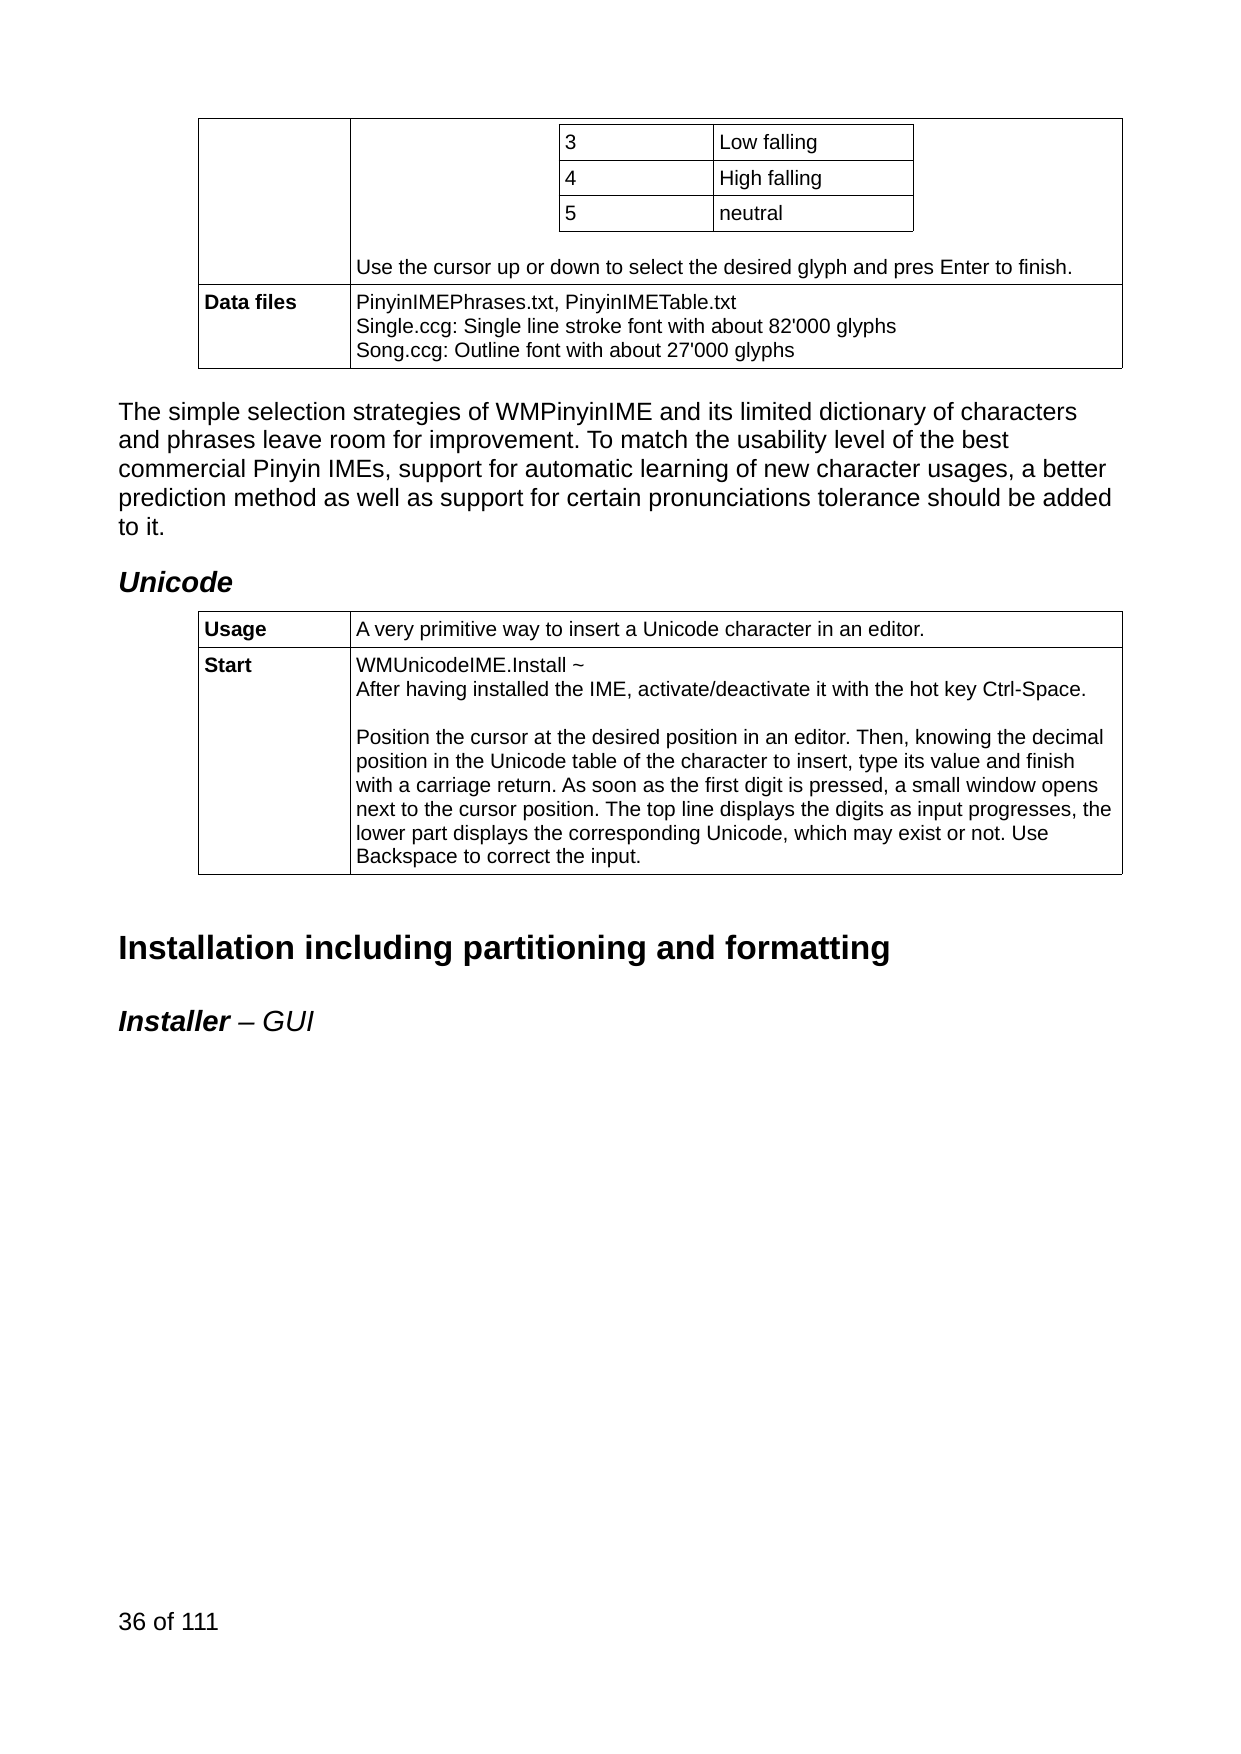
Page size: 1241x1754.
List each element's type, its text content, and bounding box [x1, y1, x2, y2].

subtitle Installer – GUI [118, 1004, 1122, 1038]
table_header Usage [199, 612, 350, 647]
subtitle Installation including partitioning and formatting [118, 928, 1122, 967]
table_cell WMUnicodeIME.Install ~ After having installed the IME, activate/deactivate it with the hot key Ctrl-Space. Position the cursor at the desired position in an editor. Then, knowing the decimal position in the Unicode table of the character to insert, type its value and finish with a carriage return. As soon as the first digit is pressed, a small window opens next to the cursor position. The top line displays the digits as input progresses, the lower part displays the corresponding Unicode, which may exist or not. Use Backspace to correct the input. [351, 648, 1122, 874]
table_cell neutral [714, 196, 913, 231]
table_cell 3 [560, 125, 713, 159]
text The simple selection strategies of WMPinyinIME and its limited dictionary of characters and phrases leave room for improvement. To match the usability level of the best commercial Pinyin IMEs, support for automatic learning of new character usages, a better prediction method as well as support for certain pronunciations tolerance should be added to it. [118, 397, 1122, 540]
table_header A very primitive way to insert a Unicode character in an editor. [351, 612, 1122, 647]
table_cell Start [199, 648, 350, 874]
subtitle Unicode [118, 565, 1122, 599]
table_cell [199, 119, 350, 284]
table_cell Low falling [714, 125, 913, 159]
table_cell PinyinIMEPhrases.txt, PinyinIMETable.txt Single.ccg: Single line stroke font with about 82'000 glyphs Song.ccg: Outline font with about 27'000 glyphs [351, 285, 1122, 368]
table_cell 5 [560, 196, 713, 231]
table_cell Data files [199, 285, 350, 368]
table_cell 4 [560, 161, 713, 195]
table_cell High falling [714, 161, 913, 195]
table_cell Use the cursor up or down to select the desired glyph and pres Enter to finish. [351, 119, 1122, 284]
